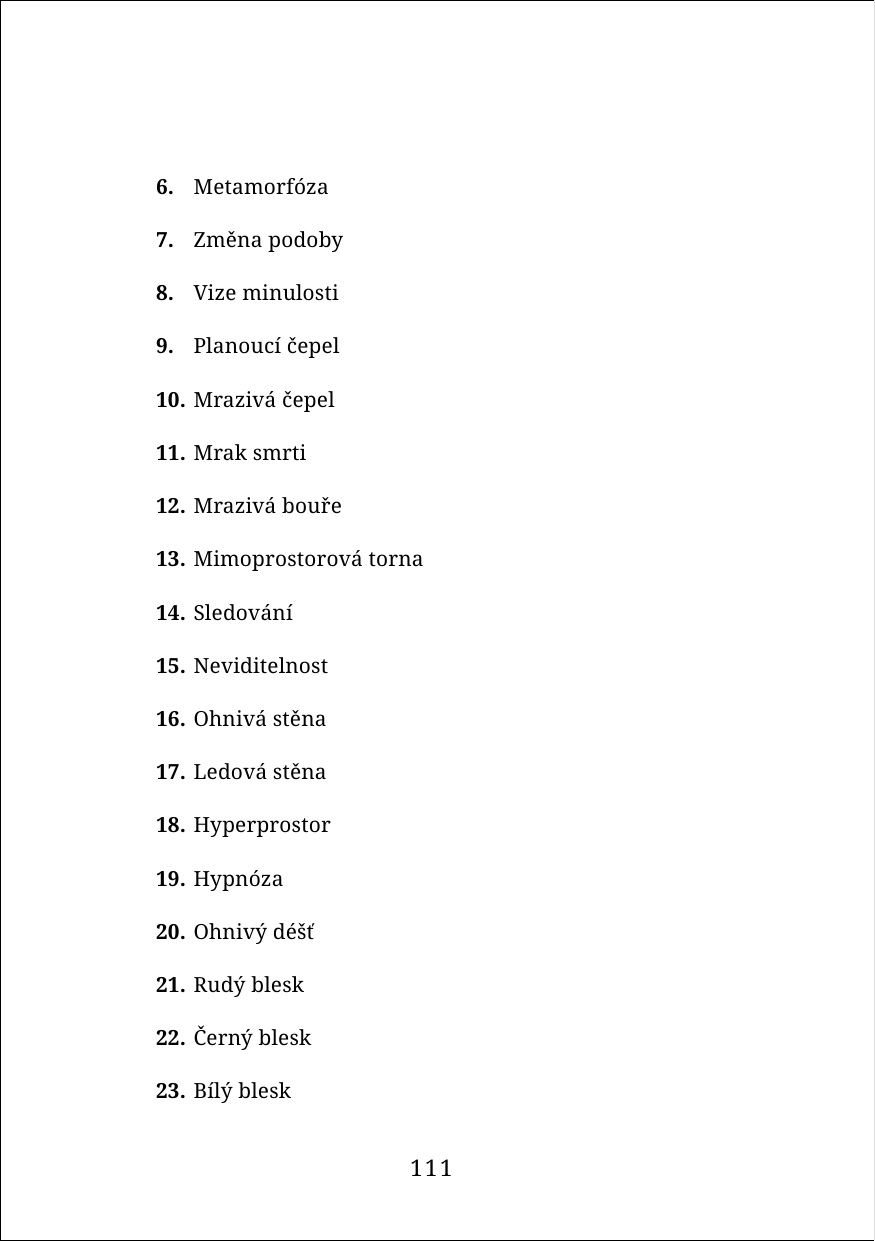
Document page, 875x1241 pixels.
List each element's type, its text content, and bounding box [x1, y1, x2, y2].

list Změna podoby [156, 225, 756, 253]
list Ledová stěna [156, 757, 756, 786]
list Vize minulosti [156, 278, 756, 307]
list Mrazivá čepel [156, 385, 756, 413]
list Mimoprostorová torna [156, 544, 756, 573]
list Neviditelnost [156, 651, 756, 679]
list Metamorfóza [156, 172, 756, 200]
list Mrak smrti [156, 438, 756, 466]
list Černý blesk [156, 1023, 756, 1052]
list Planoucí čepel [156, 331, 756, 360]
list Mrazivá bouře [156, 491, 756, 519]
list Rudý blesk [156, 970, 756, 999]
list Hypnóza [156, 864, 756, 892]
list Ohnivá stěna [156, 704, 756, 732]
list Sledování [156, 598, 756, 626]
list Hyperprostor [156, 811, 756, 839]
list Ohnivý déšť [156, 917, 756, 945]
list Bílý blesk [156, 1077, 756, 1105]
